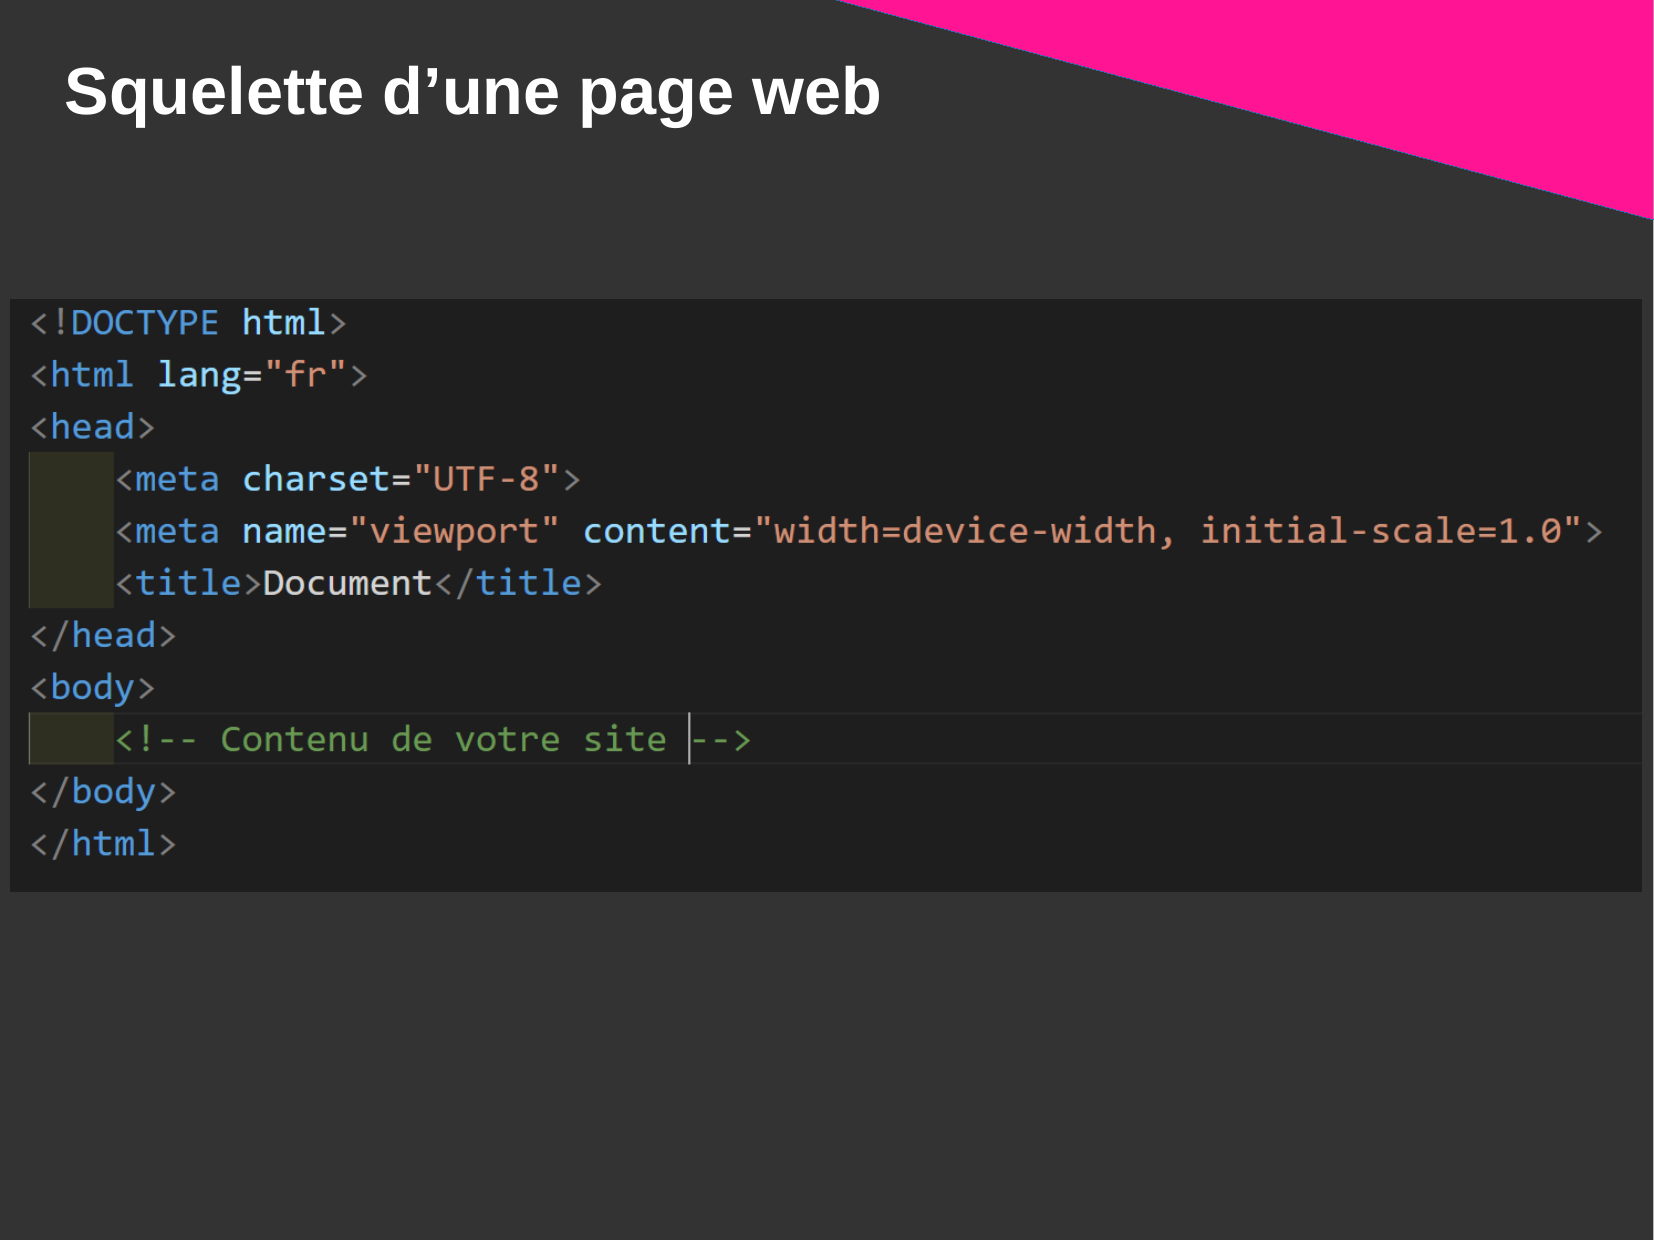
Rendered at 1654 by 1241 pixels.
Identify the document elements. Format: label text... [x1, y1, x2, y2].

picture [10, 299, 1642, 892]
text_box [836, 0, 1654, 220]
title Squelette d’une page web [64, 54, 1416, 157]
